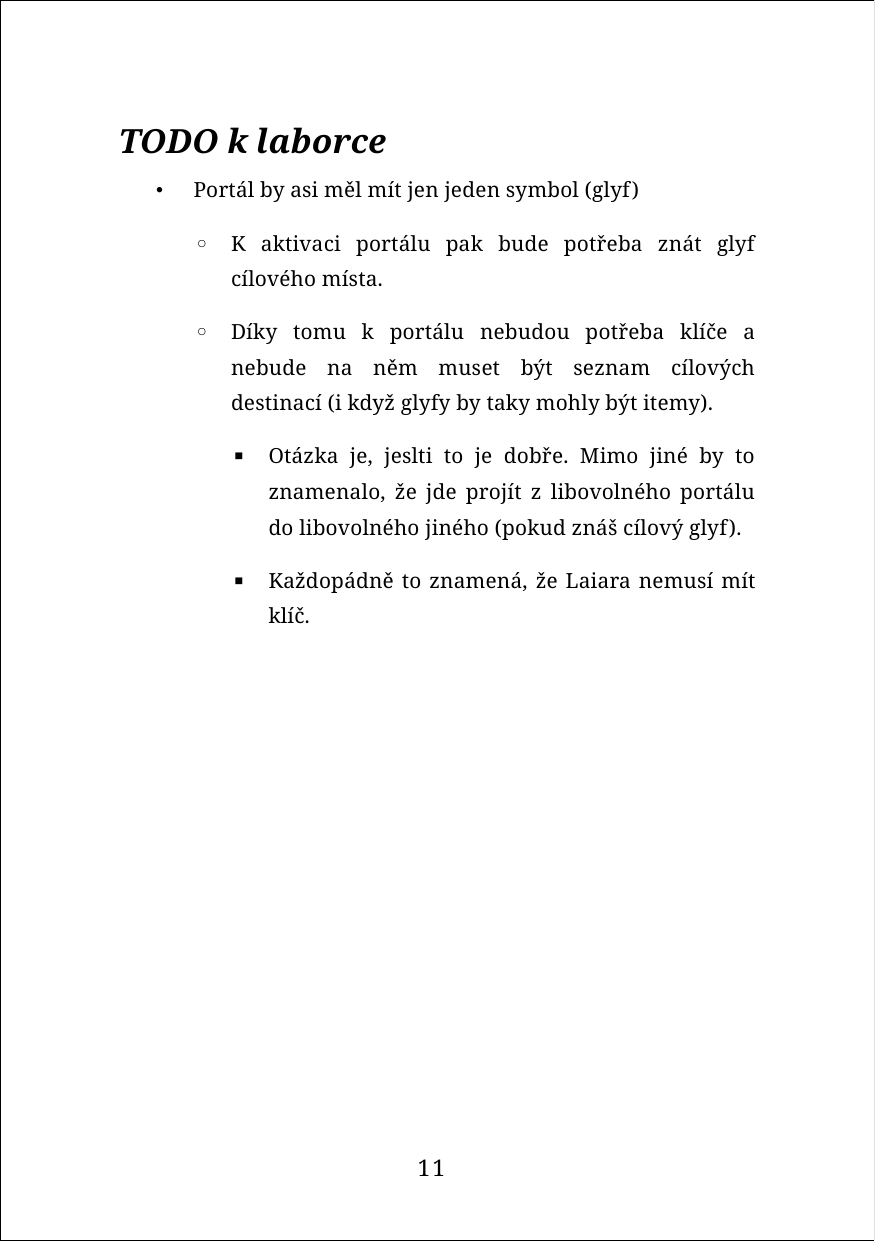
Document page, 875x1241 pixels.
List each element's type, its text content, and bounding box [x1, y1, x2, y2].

list Otázka je, jeslti to je dobře. Mimo jiné by to znamenalo, že jde projít z libovolného portálu do libovolného jiného (pokud znáš cílový glyf). [231, 442, 756, 541]
list Každopádně to znamená, že Laiara nemusí mít klíč. [231, 566, 756, 630]
subtitle TODO k laborce [118, 118, 756, 164]
list Díky tomu k portálu nebudou potřeba klíče a nebude na něm muset být seznam cílových destinací (i když glyfy by taky mohly být itemy). [193, 317, 756, 417]
list K aktivaci portálu pak bude potřeba znát glyf cílového místa. [193, 229, 756, 293]
list Portál by asi měl mít jen jeden symbol (glyf) [156, 175, 756, 204]
